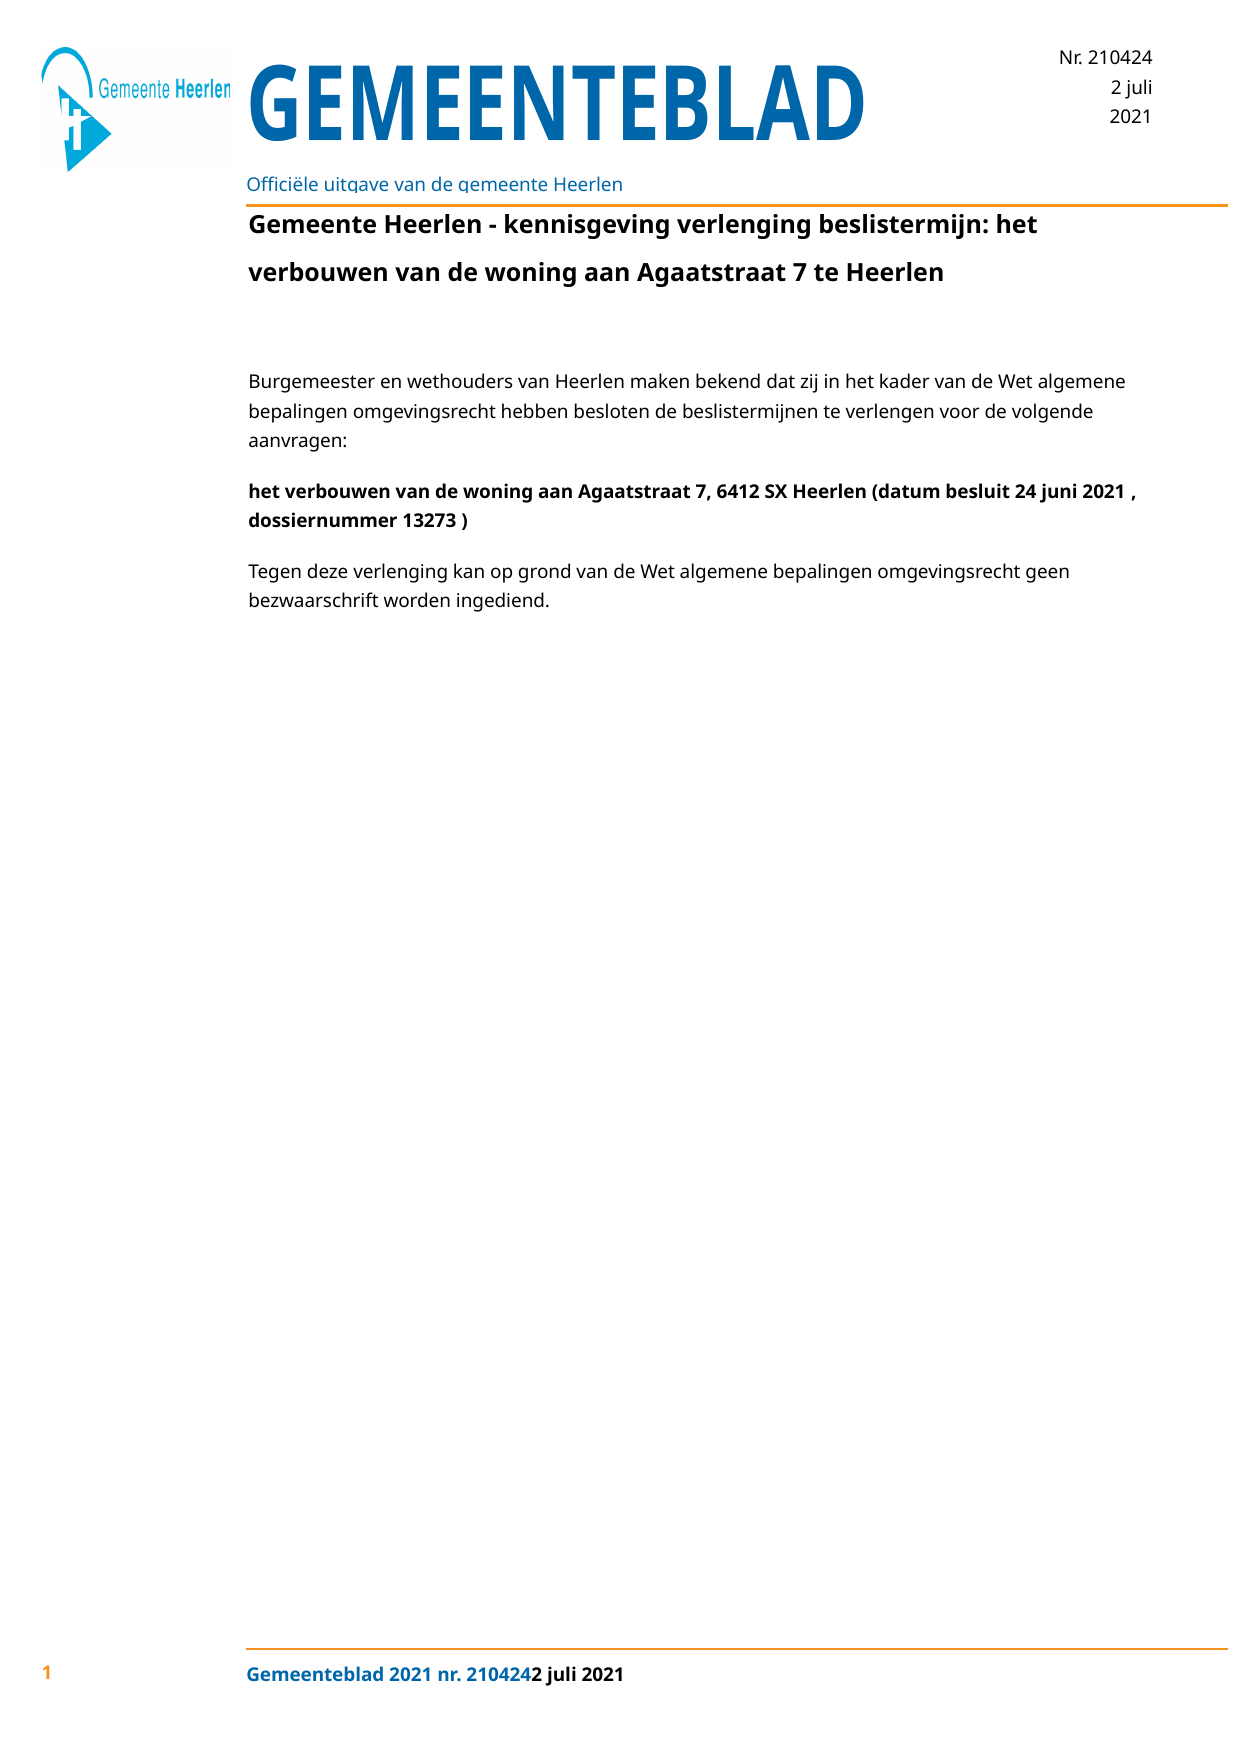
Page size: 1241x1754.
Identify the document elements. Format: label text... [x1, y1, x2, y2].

text het verbouwen van de woning aan Agaatstraat 7, 6412 SX Heerlen (datum besluit 24 juni 2021 , dossiernummer 13273 ) [248, 478, 1152, 533]
text Burgemeester en wethouders van Heerlen maken bekend dat zij in het kader van de Wet algemene bepalingen omgevingsrecht hebben besloten de beslistermijnen te verlengen voor de volgende aanvragen: [248, 368, 1152, 453]
picture [41, 47, 231, 172]
text Tegen deze verlenging kan op grond van de Wet algemene bepalingen omgevingsrecht geen bezwaarschrift worden ingediend. [248, 558, 1152, 613]
picture [41, 47, 59, 70]
text Gemeente Heerlen - kennisgeving verlenging beslistermijn: het verbouwen van de woning aan Agaatstraat 7 te Heerlen [248, 207, 1152, 288]
